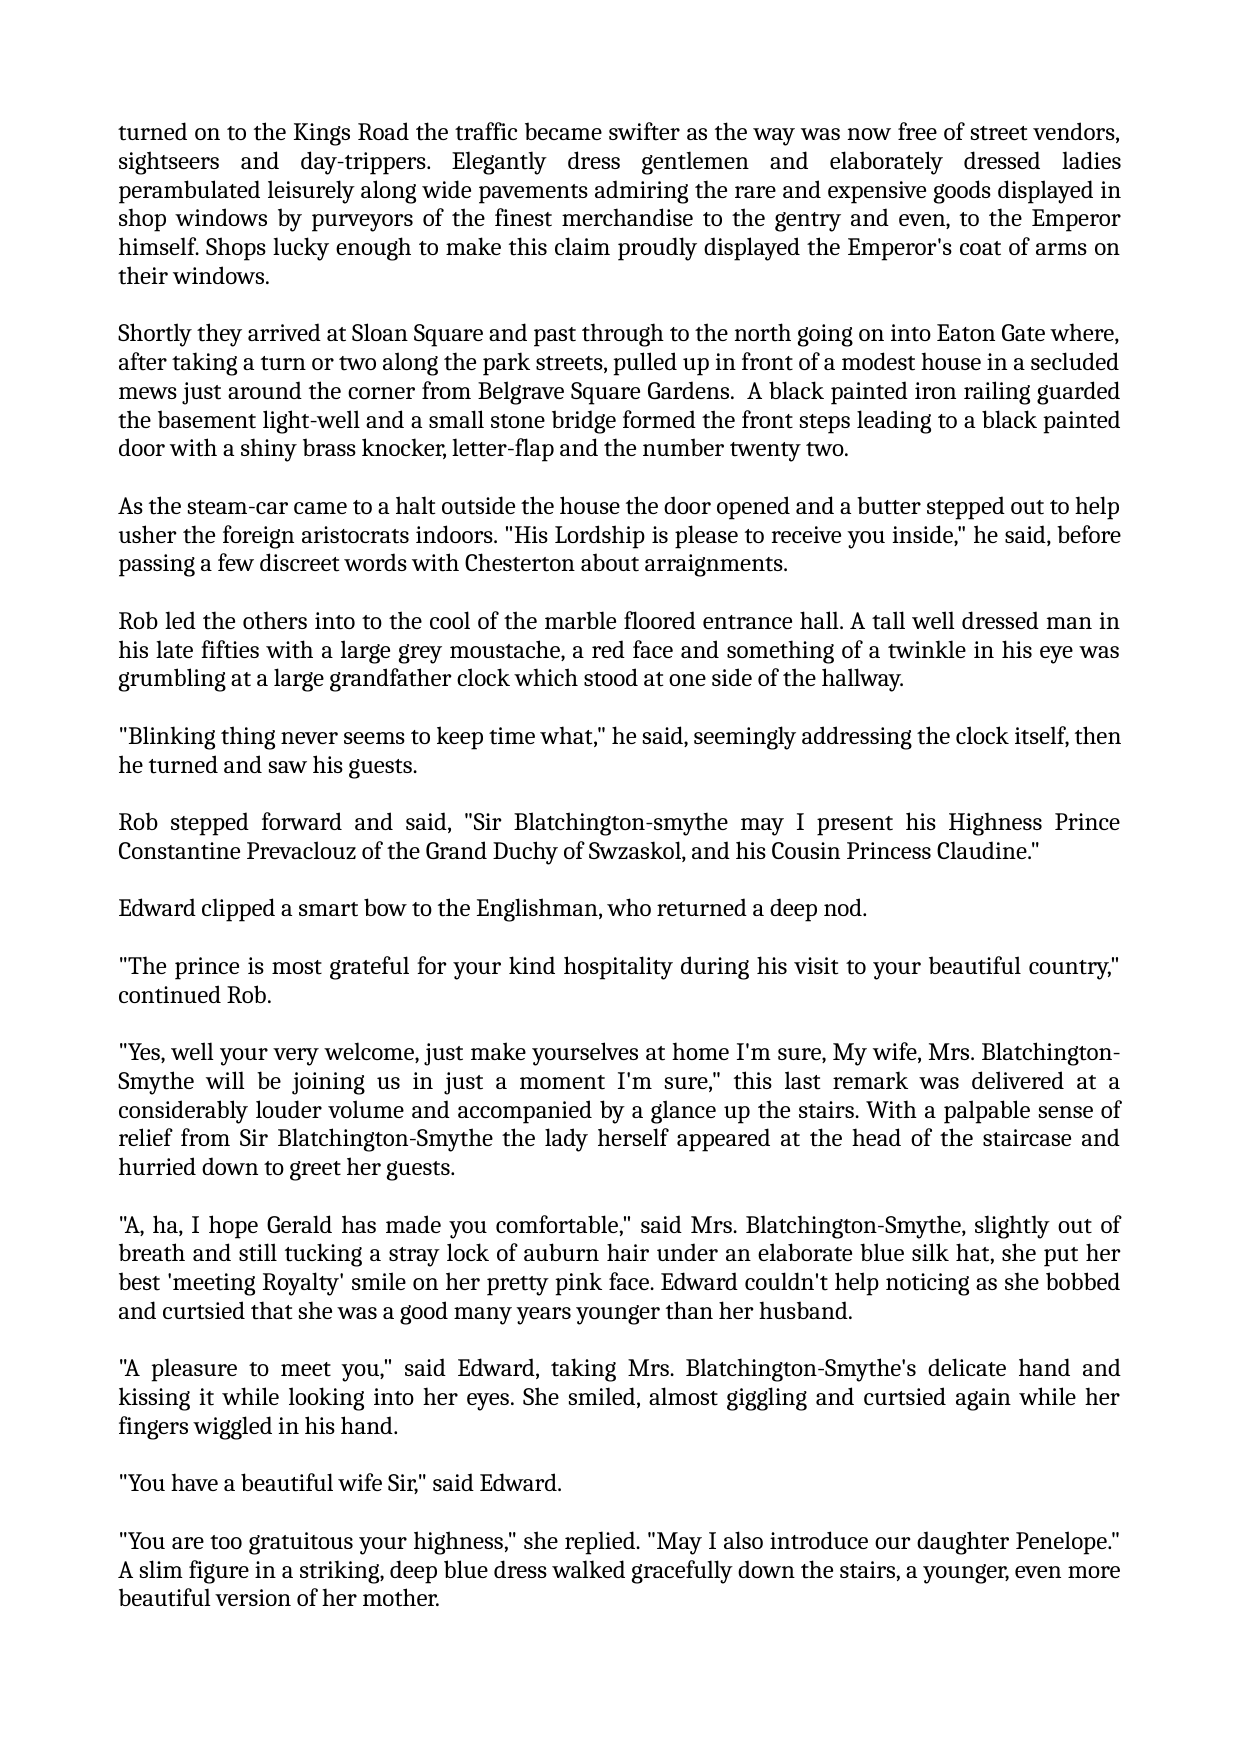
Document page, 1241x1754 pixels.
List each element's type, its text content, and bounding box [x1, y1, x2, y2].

text As the steam-car came to a halt outside the house the door opened and a butter stepped out to help usher the foreign aristocrats indoors. "His Lordship is please to receive you inside," he said, before passing a few discreet words with Chesterton about arraignments. [118, 492, 1122, 578]
text Shortly they arrived at Sloan Square and past through to the north going on into Eaton Gate where, after taking a turn or two along the park streets, pulled up in front of a modest house in a secluded mews just around the corner from Belgrave Square Gardens. A black painted iron railing guarded the basement light-well and a small stone bridge formed the front steps leading to a black painted door with a shiny brass knocker, letter-flap and the number twenty two. [118, 319, 1122, 463]
text "You are too gratuitous your highness," she replied. "May I also introduce our daughter Penelope." A slim figure in a striking, deep blue dress walked gracefully down the stairs, a younger, even more beautiful version of her mother. [118, 1527, 1122, 1613]
text "The prince is most grateful for your kind hospitality during his visit to your beautiful country," continued Rob. [118, 952, 1122, 1009]
text "Yes, well your very welcome, just make yourselves at home I'm sure, My wife, Mrs. Blatchington-Smythe will be joining us in just a moment I'm sure," this last remark was delivered at a considerably louder volume and accompanied by a glance up the stairs. With a palpable sense of relief from Sir Blatchington-Smythe the lady herself appeared at the head of the staircase and hurried down to greet her guests. [118, 1038, 1122, 1182]
text Rob stepped forward and said, "Sir Blatchington-smythe may I present his Highness Prince Constantine Prevaclouz of the Grand Duchy of Swzaskol, and his Cousin Princess Claudine." [118, 808, 1122, 866]
text turned on to the Kings Road the traffic became swifter as the way was now free of street vendors, sightseers and day-trippers. Elegantly dress gentlemen and elaborately dressed ladies perambulated leisurely along wide pavements admiring the rare and expensive goods displayed in shop windows by purveyors of the finest merchandise to the gentry and even, to the Emperor himself. Shops lucky enough to make this claim proudly displayed the Emperor's coat of arms on their windows. [118, 118, 1122, 291]
text "A pleasure to meet you," said Edward, taking Mrs. Blatchington-Smythe's delicate hand and kissing it while looking into her eyes. She smiled, almost giggling and curtsied again while her fingers wiggled in his hand. [118, 1354, 1122, 1441]
text "A, ha, I hope Gerald has made you comfortable," said Mrs. Blatchington-Smythe, slightly out of breath and still tucking a stray lock of auburn hair under an elaborate blue silk hat, she put her best 'meeting Royalty' smile on her pretty pink face. Edward couldn't help noticing as she bobbed and curtsied that she was a good many years younger than her husband. [118, 1211, 1122, 1326]
text Rob led the others into to the cool of the marble floored entrance hall. A tall well dressed man in his late fifties with a large grey moustache, a red face and something of a twinkle in his eye was grumbling at a large grandfather clock which stood at one side of the hallway. [118, 607, 1122, 693]
text "Blinking thing never seems to keep time what," he said, seemingly addressing the clock itself, then he turned and saw his guests. [118, 722, 1122, 779]
text "You have a beautiful wife Sir," said Edward. [118, 1469, 1122, 1498]
text Edward clipped a smart bow to the Englishman, who returned a deep nod. [118, 894, 1122, 923]
